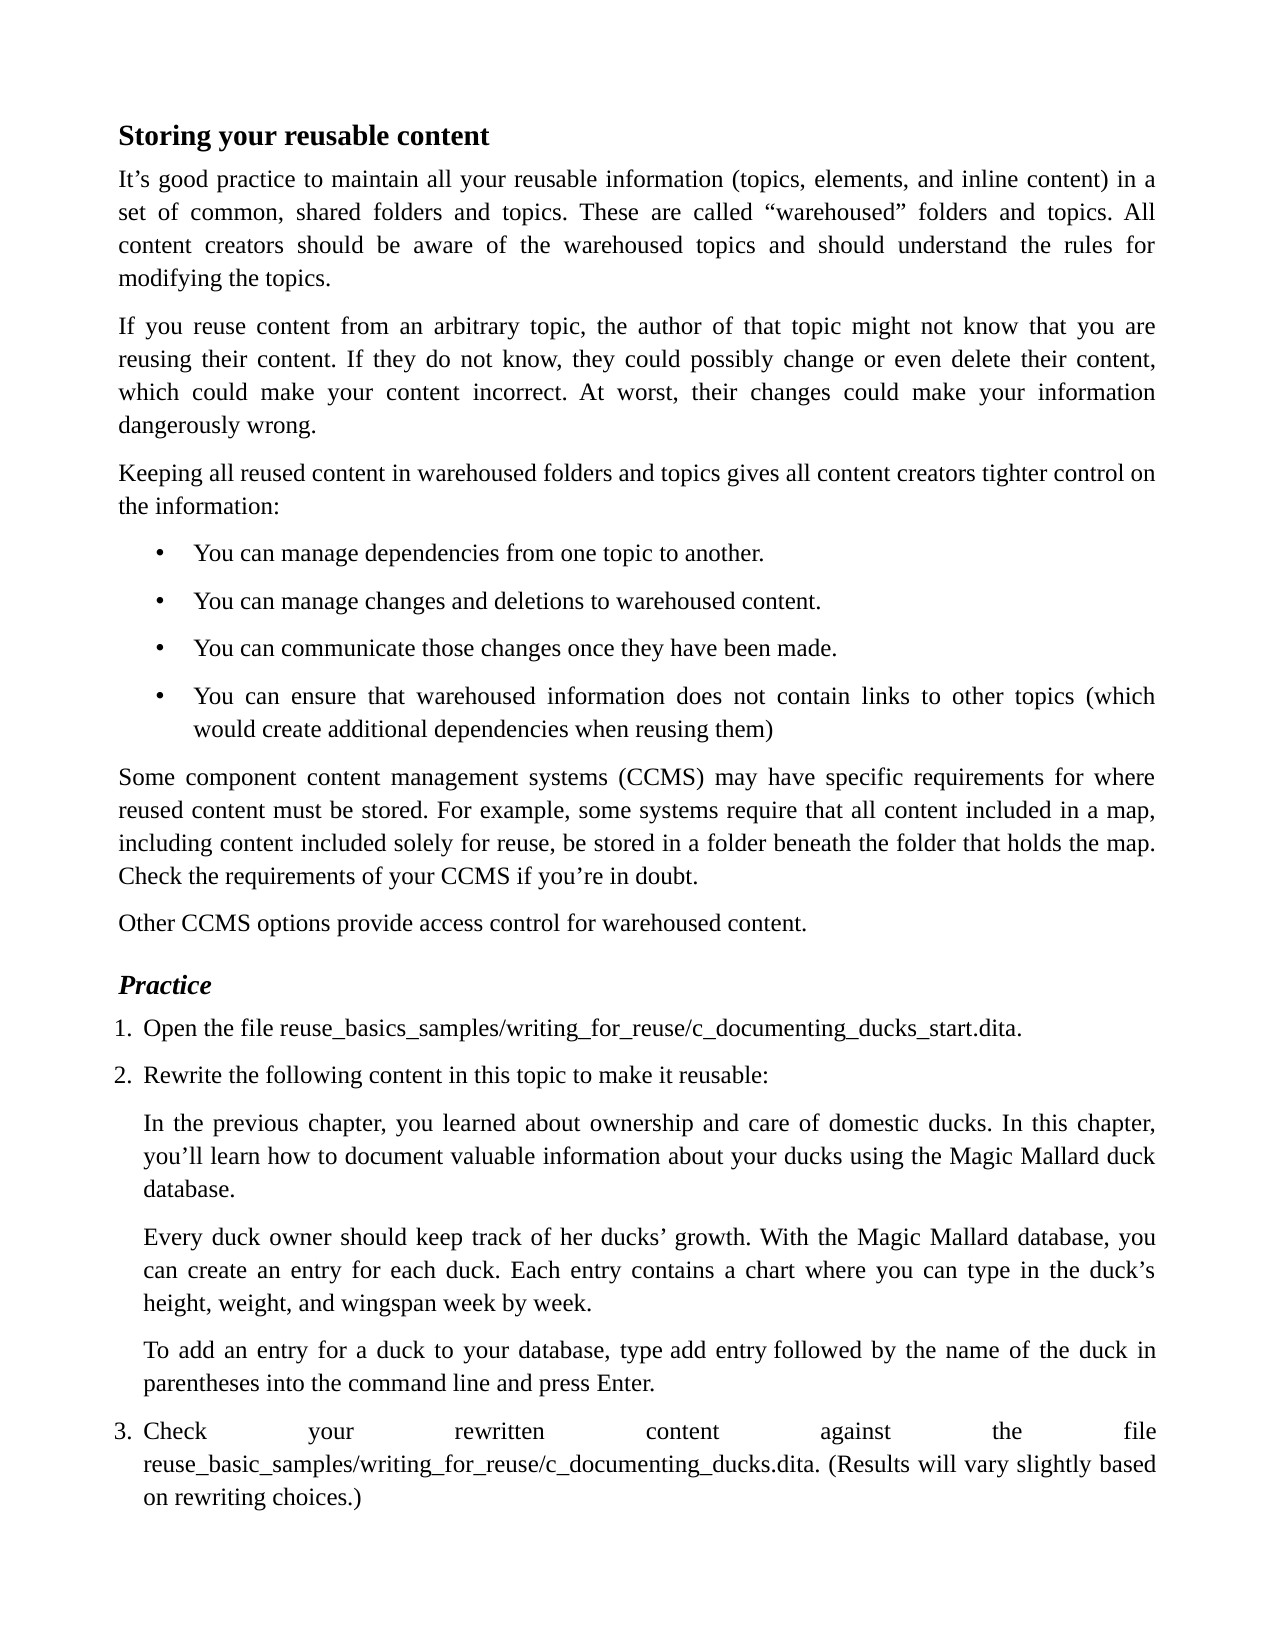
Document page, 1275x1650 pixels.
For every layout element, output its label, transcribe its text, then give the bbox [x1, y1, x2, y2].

list In the previous chapter, you learned about ownership and care of domestic ducks. In this chapter, you’ll learn how to document valuable information about your ducks using the Magic Mallard duck database. [118, 1108, 1157, 1203]
list Every duck owner should keep track of her ducks’ growth. With the Magic Mallard database, you can create an entry for each duck. Each entry contains a chart where you can type in the duck’s height, weight, and wingspan week by week. [118, 1222, 1157, 1317]
text If you reuse content from an arbitrary topic, the author of that topic might not know that you are reusing their content. If they do not know, they could possibly change or even delete their content, which could make your content incorrect. At worst, their changes could make your information dangerously wrong. [118, 311, 1157, 439]
subtitle Practice [118, 968, 1157, 1000]
subtitle Storing your reusable content [118, 118, 1157, 152]
text It’s good practice to maintain all your reusable information (topics, elements, and inline content) in a set of common, shared folders and topics. These are called “warehoused” folders and topics. All content creators should be aware of the warehoused topics and should understand the rules for modifying the topics. [118, 164, 1157, 292]
list Open the file reuse_basics_samples/writing_for_reuse/c_documenting_ducks_start.dita. [118, 1013, 1157, 1042]
text Keeping all reused content in warehoused folders and topics gives all content creators tighter control on the information: [118, 458, 1157, 519]
list You can ensure that warehoused information does not contain links to other topics (which would create additional dependencies when reusing them) [156, 681, 1157, 743]
text Other CCMS options provide access control for warehoused content. [118, 908, 1157, 937]
list You can manage dependencies from one topic to another. [156, 538, 1157, 567]
list Check your rewritten content against the file reuse_basic_samples/writing_for_reuse/c_documenting_ducks.dita. (Results will vary slightly based on rewriting choices.) [118, 1416, 1157, 1511]
list You can communicate those changes once they have been made. [156, 633, 1157, 662]
list You can manage changes and deletions to warehoused content. [156, 586, 1157, 615]
text Some component content management systems (CCMS) may have specific requirements for where reused content must be stored. For example, some systems require that all content included in a map, including content included solely for reuse, be stored in a folder beneath the folder that holds the map. Check the requirements of your CCMS if you’re in doubt. [118, 762, 1157, 889]
list Rewrite the following content in this topic to make it reusable: [118, 1061, 1157, 1089]
list To add an entry for a duck to your database, type add entry followed by the name of the duck in parentheses into the command line and press Enter. [118, 1335, 1157, 1397]
